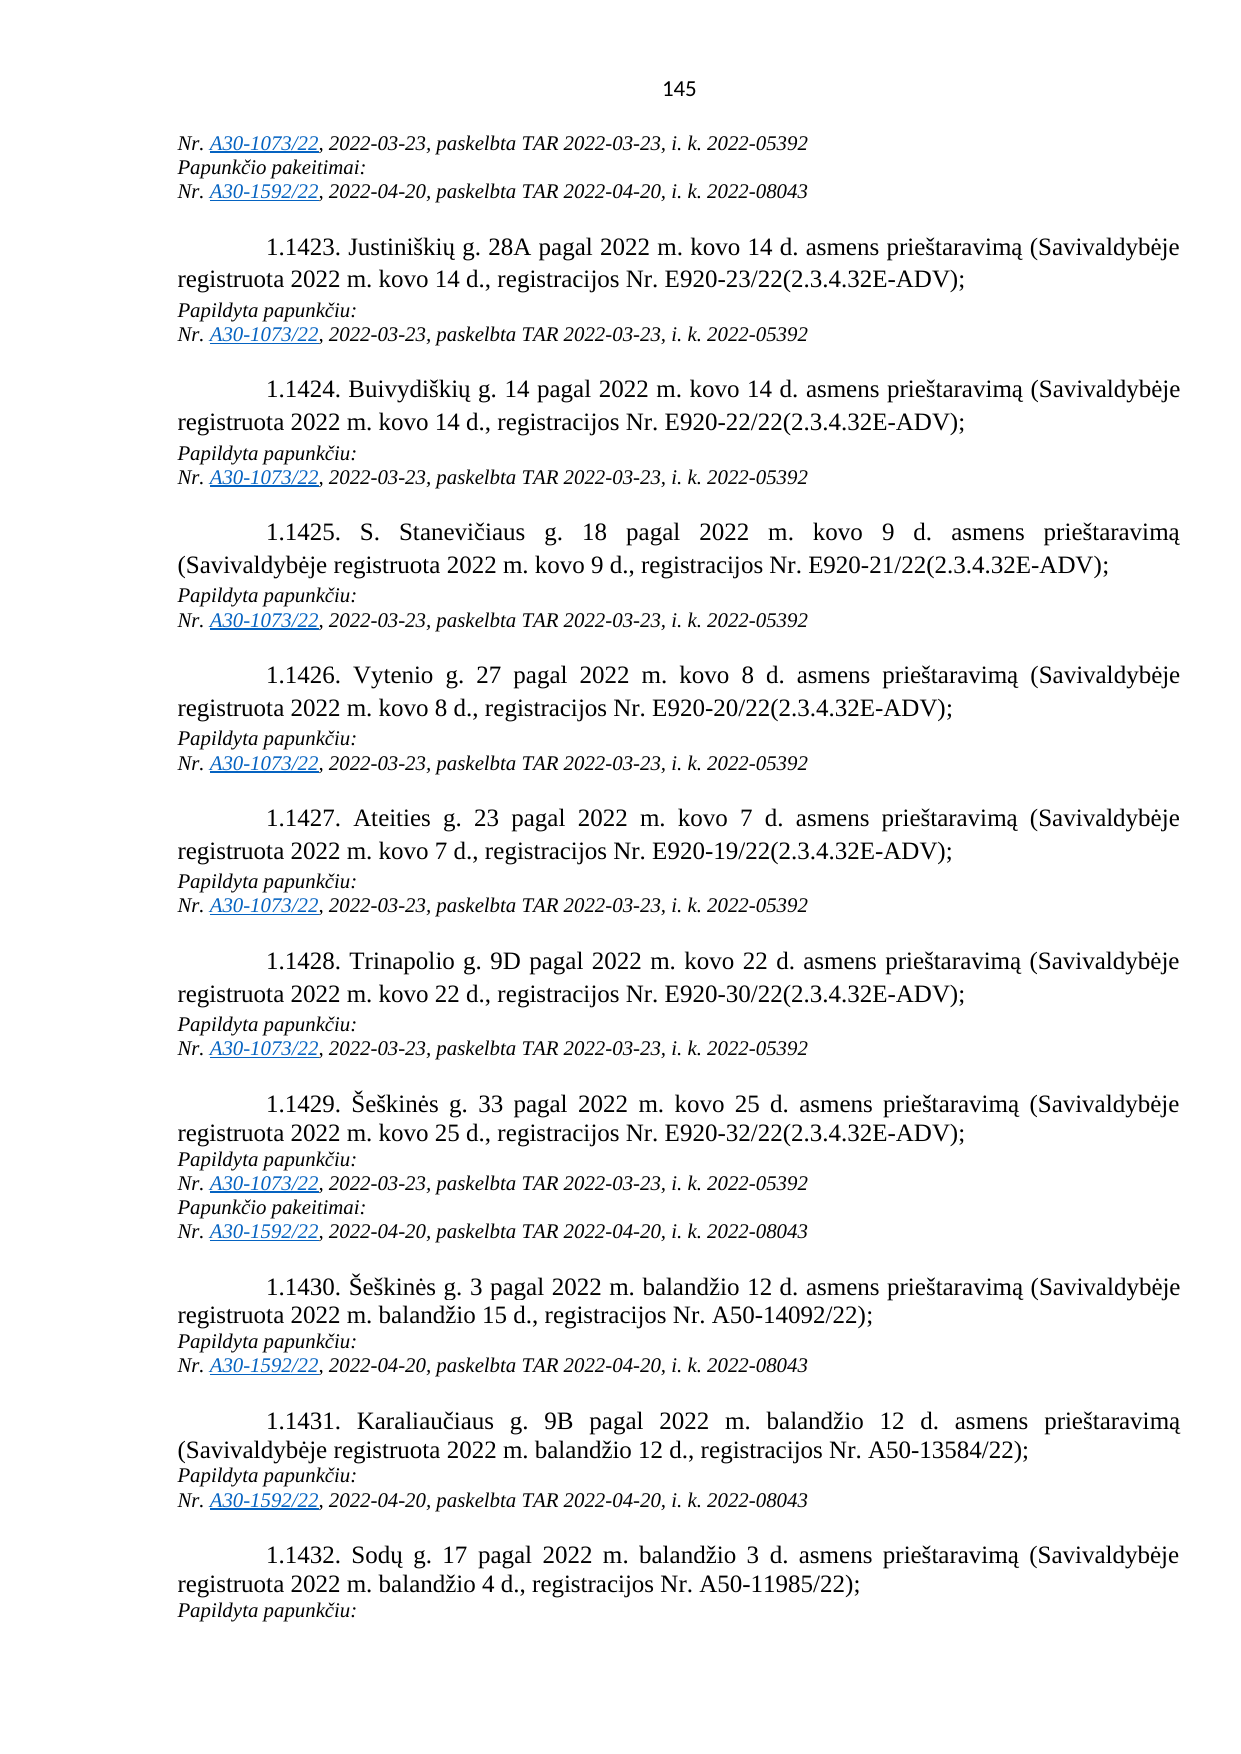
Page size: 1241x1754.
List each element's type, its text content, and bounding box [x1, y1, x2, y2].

text Nr. A30-1592/22, 2022-04-20, paskelbta TAR 2022-04-20, i. k. 2022-08043 [177, 1219, 1181, 1243]
text Nr. A30-1073/22, 2022-03-23, paskelbta TAR 2022-03-23, i. k. 2022-05392 [177, 1171, 1181, 1195]
text Papildyta papunkčiu: [177, 441, 1181, 464]
text Nr. A30-1073/22, 2022-03-23, paskelbta TAR 2022-03-23, i. k. 2022-05392 [177, 464, 1181, 489]
text Nr. A30-1073/22, 2022-03-23, paskelbta TAR 2022-03-23, i. k. 2022-05392 [177, 322, 1181, 346]
text Papildyta papunkčiu: [177, 298, 1181, 322]
text 1.1426. Vytenio g. 27 pagal 2022 m. kovo 8 d. asmens prieštaravimą (Savivaldybėje registruota 2022 m. kovo 8 d., registracijos Nr. E920-20/22(2.3.4.32E-ADV); [177, 660, 1181, 722]
text Papildyta papunkčiu: [177, 1329, 1181, 1353]
text Nr. A30-1073/22, 2022-03-23, paskelbta TAR 2022-03-23, i. k. 2022-05392 [177, 131, 1181, 155]
text Nr. A30-1073/22, 2022-03-23, paskelbta TAR 2022-03-23, i. k. 2022-05392 [177, 607, 1181, 632]
text 1.1429. Šeškinės g. 33 pagal 2022 m. kovo 25 d. asmens prieštaravimą (Savivaldybėje registruota 2022 m. kovo 25 d., registracijos Nr. E920-32/22(2.3.4.32E-ADV); [177, 1089, 1181, 1147]
text Papildyta papunkčiu: [177, 583, 1181, 607]
text Nr. A30-1592/22, 2022-04-20, paskelbta TAR 2022-04-20, i. k. 2022-08043 [177, 1487, 1181, 1512]
text 1.1424. Buivydiškių g. 14 pagal 2022 m. kovo 14 d. asmens prieštaravimą (Savivaldybėje registruota 2022 m. kovo 14 d., registracijos Nr. E920-22/22(2.3.4.32E-ADV); [177, 374, 1181, 436]
text Nr. A30-1592/22, 2022-04-20, paskelbta TAR 2022-04-20, i. k. 2022-08043 [177, 179, 1181, 203]
text Papunkčio pakeitimai: [177, 155, 1181, 179]
text Papildyta papunkčiu: [177, 1463, 1181, 1487]
text Nr. A30-1073/22, 2022-03-23, paskelbta TAR 2022-03-23, i. k. 2022-05392 [177, 750, 1181, 774]
text Papildyta papunkčiu: [177, 1598, 1181, 1622]
text Papunkčio pakeitimai: [177, 1195, 1181, 1219]
text Papildyta papunkčiu: [177, 726, 1181, 750]
text Papildyta papunkčiu: [177, 869, 1181, 893]
text Nr. A30-1073/22, 2022-03-23, paskelbta TAR 2022-03-23, i. k. 2022-05392 [177, 1036, 1181, 1060]
text 1.1427. Ateities g. 23 pagal 2022 m. kovo 7 d. asmens prieštaravimą (Savivaldybėje registruota 2022 m. kovo 7 d., registracijos Nr. E920-19/22(2.3.4.32E-ADV); [177, 803, 1181, 865]
text Papildyta papunkčiu: [177, 1147, 1181, 1171]
text Nr. A30-1073/22, 2022-03-23, paskelbta TAR 2022-03-23, i. k. 2022-05392 [177, 893, 1181, 917]
text 1.1432. Sodų g. 17 pagal 2022 m. balandžio 3 d. asmens prieštaravimą (Savivaldybėje registruota 2022 m. balandžio 4 d., registracijos Nr. A50-11985/22); [177, 1540, 1181, 1598]
text 1.1431. Karaliaučiaus g. 9B pagal 2022 m. balandžio 12 d. asmens prieštaravimą (Savivaldybėje registruota 2022 m. balandžio 12 d., registracijos Nr. A50-13584/22); [177, 1406, 1181, 1463]
text 1.1425. S. Stanevičiaus g. 18 pagal 2022 m. kovo 9 d. asmens prieštaravimą (Savivaldybėje registruota 2022 m. kovo 9 d., registracijos Nr. E920-21/22(2.3.4.32E-ADV); [177, 517, 1181, 579]
text 1.1430. Šeškinės g. 3 pagal 2022 m. balandžio 12 d. asmens prieštaravimą (Savivaldybėje registruota 2022 m. balandžio 15 d., registracijos Nr. A50-14092/22); [177, 1272, 1181, 1329]
text 1.1423. Justiniškių g. 28A pagal 2022 m. kovo 14 d. asmens prieštaravimą (Savivaldybėje registruota 2022 m. kovo 14 d., registracijos Nr. E920-23/22(2.3.4.32E-ADV); [177, 232, 1181, 293]
text Nr. A30-1592/22, 2022-04-20, paskelbta TAR 2022-04-20, i. k. 2022-08043 [177, 1353, 1181, 1377]
text Papildyta papunkčiu: [177, 1012, 1181, 1036]
text 1.1428. Trinapolio g. 9D pagal 2022 m. kovo 22 d. asmens prieštaravimą (Savivaldybėje registruota 2022 m. kovo 22 d., registracijos Nr. E920-30/22(2.3.4.32E-ADV); [177, 946, 1181, 1008]
